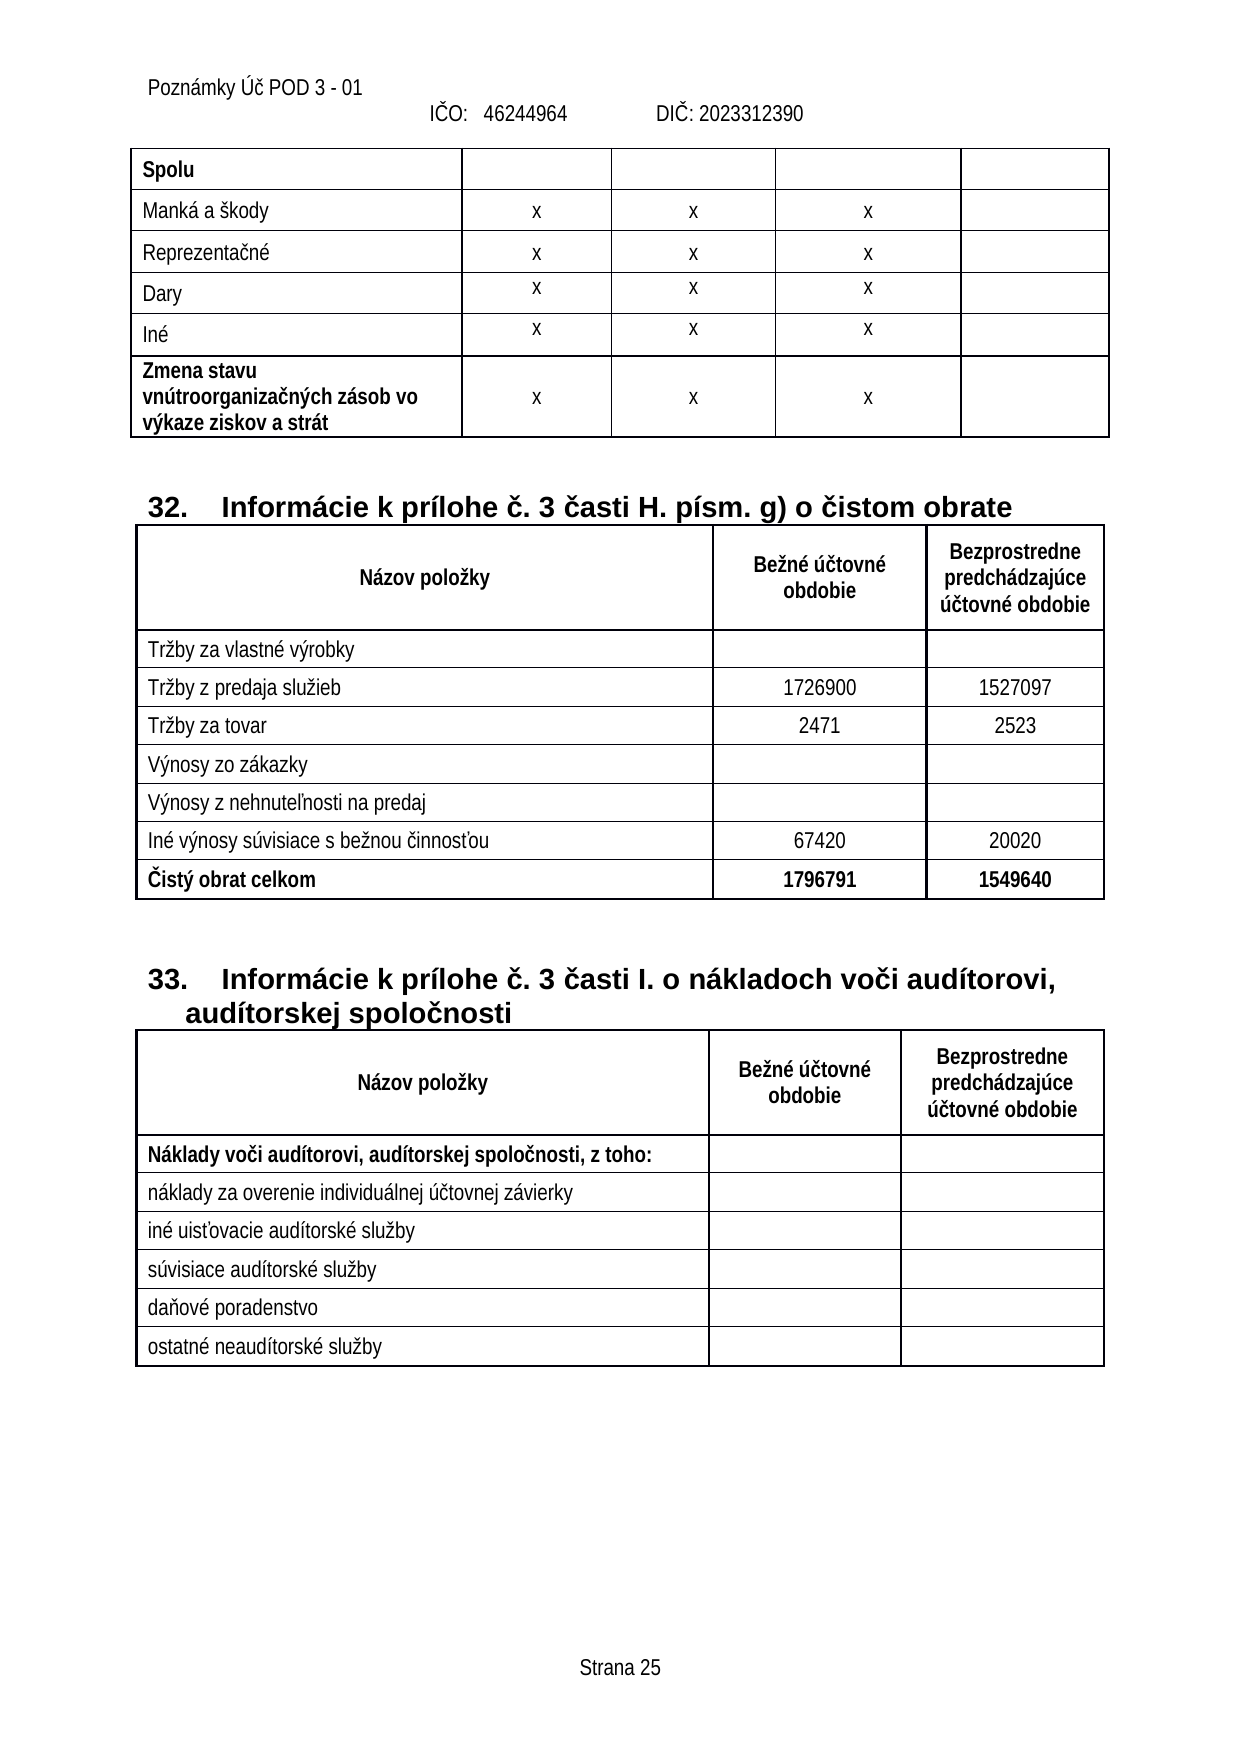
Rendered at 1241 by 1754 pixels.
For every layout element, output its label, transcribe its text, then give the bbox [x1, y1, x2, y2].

table_cell [962, 149, 1108, 189]
table_cell [962, 314, 1108, 354]
table_cell x [776, 273, 960, 313]
table_cell Tržby z predaja služieb [138, 668, 712, 706]
table_cell Dary [132, 273, 461, 313]
table_cell [714, 631, 925, 667]
table_cell 1796791 [714, 860, 925, 898]
table_cell Iné [132, 314, 461, 354]
table_cell 2471 [714, 707, 925, 744]
table_cell x [612, 190, 775, 230]
table_cell Výnosy z nehnuteľnosti na predaj [138, 784, 712, 821]
table_cell 1527097 [928, 668, 1103, 706]
table_cell 67420 [714, 822, 925, 859]
table_cell 1726900 [714, 668, 925, 706]
table_cell [714, 745, 925, 782]
table_cell x [612, 231, 775, 272]
table_cell x [776, 314, 960, 354]
table_cell x [776, 231, 960, 272]
table_cell x [463, 314, 611, 354]
table_cell [962, 357, 1108, 436]
table_cell [902, 1173, 1103, 1211]
table_cell Čistý obrat celkom [138, 860, 712, 898]
table_cell Zmena stavu vnútroorganizačných zásob vo výkaze ziskov a strát [132, 357, 461, 436]
table_cell x [612, 273, 775, 313]
table_cell x [776, 357, 960, 436]
table_cell Tržby za tovar [138, 707, 712, 744]
table_cell [710, 1136, 900, 1172]
table_cell [710, 1212, 900, 1249]
table_cell [710, 1289, 900, 1326]
table_cell iné uisťovacie audítorské služby [138, 1212, 708, 1249]
table_cell x [612, 314, 775, 354]
title Informácie k prílohe č. 3 časti I. o nákladoch voči audítorovi, audítorskej spoločnosti [148, 962, 1092, 1029]
table_cell Výnosy zo zákazky [138, 745, 712, 782]
table_cell Tržby za vlastné výrobky [138, 631, 712, 667]
table_cell 20020 [928, 822, 1103, 859]
table_cell [902, 1327, 1103, 1364]
table_cell [902, 1289, 1103, 1326]
table_cell x [776, 190, 960, 230]
table_cell [776, 149, 960, 189]
table_cell [710, 1250, 900, 1288]
table_header Názov položky [138, 1031, 708, 1134]
table_cell Spolu [132, 149, 461, 189]
table_cell x [463, 357, 611, 436]
table_header Bežné účtovné obdobie [710, 1031, 900, 1134]
table_cell [962, 190, 1108, 230]
table_cell 2523 [928, 707, 1103, 744]
table_header Názov položky [138, 526, 712, 629]
table_cell x [463, 231, 611, 272]
table_cell náklady za overenie individuálnej účtovnej závierky [138, 1173, 708, 1211]
table_cell [962, 273, 1108, 313]
table_cell Náklady voči audítorovi, audítorskej spoločnosti, z toho: [138, 1136, 708, 1172]
table_cell [463, 149, 611, 189]
table_cell [902, 1250, 1103, 1288]
table_header Bezprostredne predchádzajúce účtovné obdobie [902, 1031, 1103, 1134]
table_cell [928, 784, 1103, 821]
table_cell Reprezentačné [132, 231, 461, 272]
title Informácie k prílohe č. 3 časti H. písm. g) o čistom obrate [148, 490, 1092, 524]
table_cell 1549640 [928, 860, 1103, 898]
table_cell x [463, 273, 611, 313]
table_cell [902, 1212, 1103, 1249]
table_cell [612, 149, 775, 189]
table_cell [928, 745, 1103, 782]
table_cell [928, 631, 1103, 667]
table_cell x [463, 190, 611, 230]
table_cell ostatné neaudítorské služby [138, 1327, 708, 1364]
table_cell [710, 1327, 900, 1364]
table_cell Manká a škody [132, 190, 461, 230]
table_header Bezprostredne predchádzajúce účtovné obdobie [928, 526, 1103, 629]
table_cell súvisiace audítorské služby [138, 1250, 708, 1288]
table_cell [962, 231, 1108, 272]
table_cell [710, 1173, 900, 1211]
table_cell x [612, 357, 775, 436]
table_cell [902, 1136, 1103, 1172]
table_cell Iné výnosy súvisiace s bežnou činnosťou [138, 822, 712, 859]
table_cell [714, 784, 925, 821]
table_cell daňové poradenstvo [138, 1289, 708, 1326]
table_header Bežné účtovné obdobie [714, 526, 925, 629]
